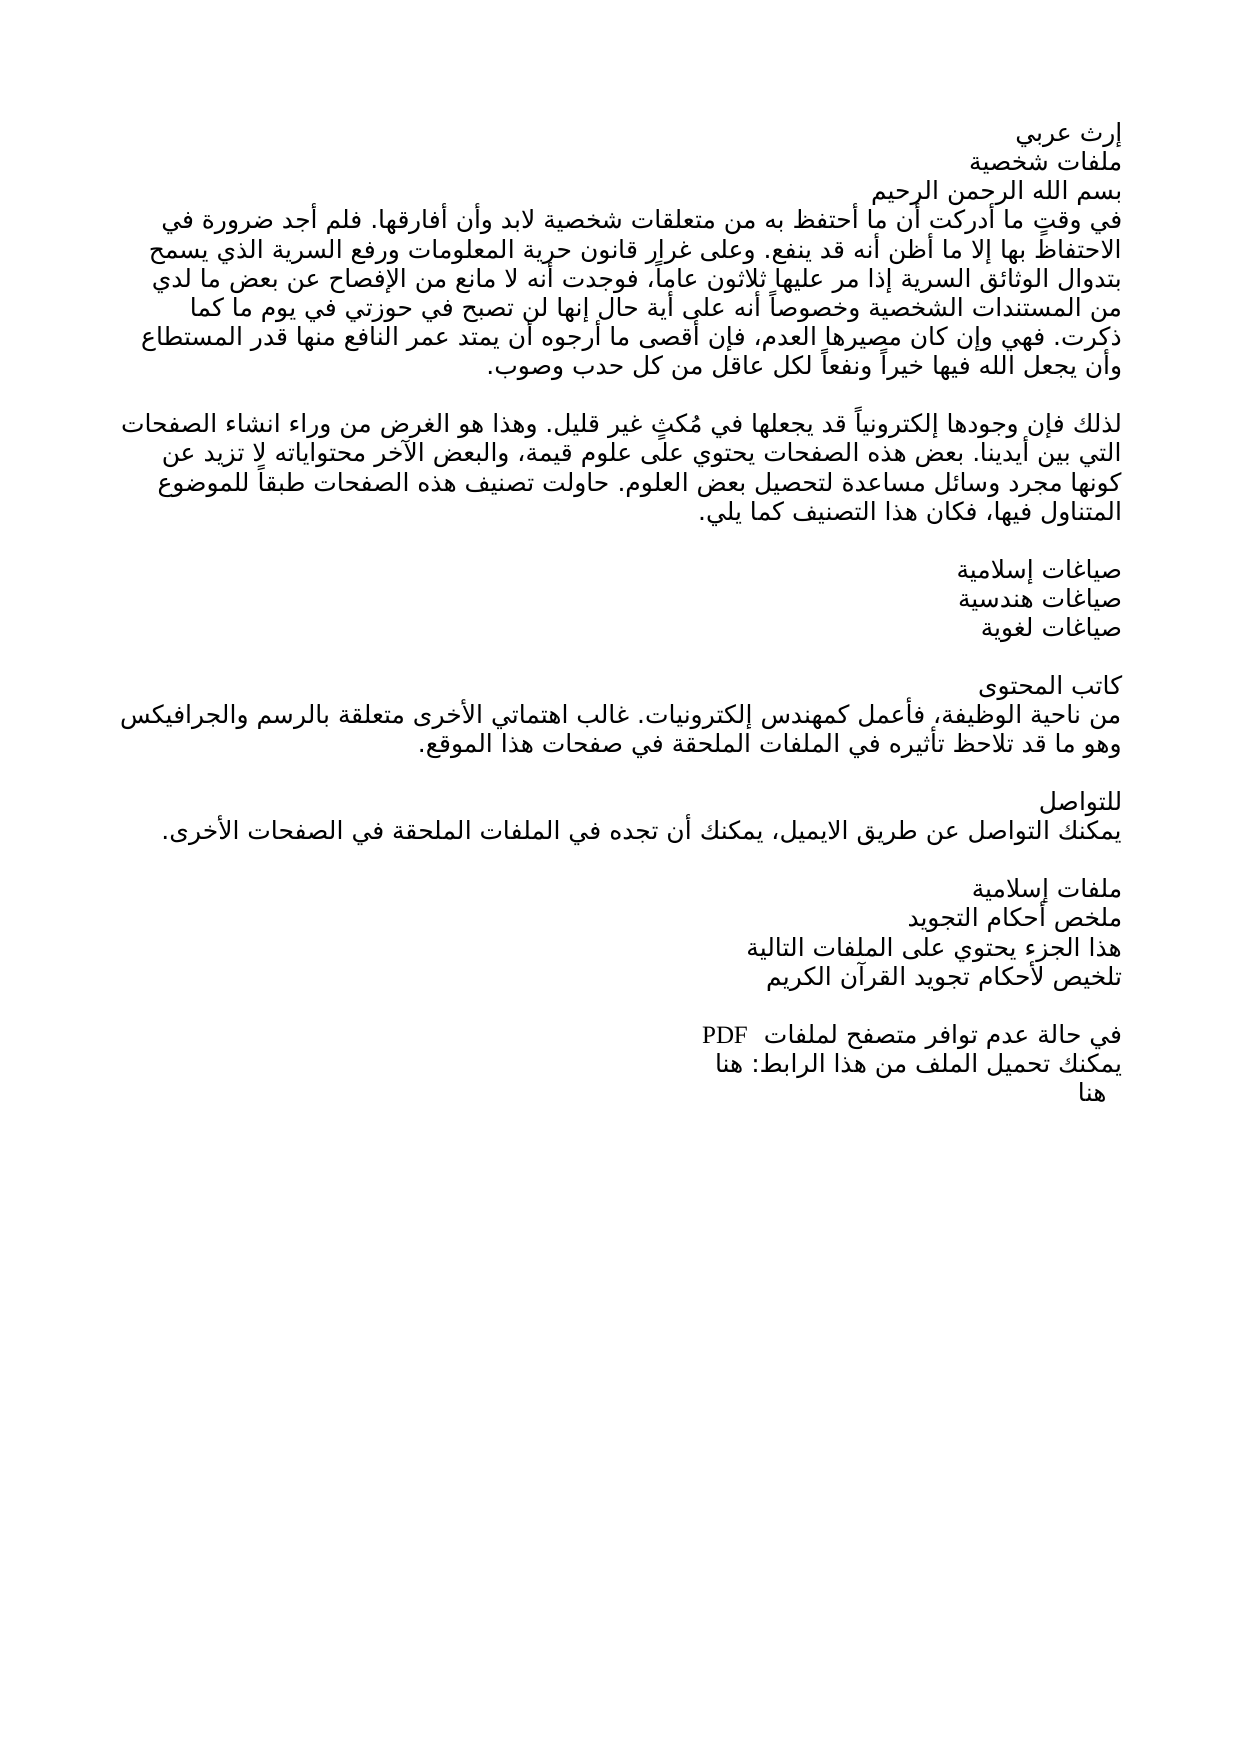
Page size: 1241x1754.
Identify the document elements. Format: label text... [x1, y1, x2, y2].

text صياغات إسلامية [118, 555, 1122, 584]
text ملفات إسلامية [118, 874, 1122, 903]
text ملفات شخصية [118, 147, 1122, 176]
text تلخيص لأحكام تجويد القرآن الكريم [118, 962, 1122, 991]
text كاتب المحتوى [118, 671, 1122, 700]
text ملخص أحكام التجويد [118, 903, 1122, 933]
text يمكنك التواصل عن طريق الايميل، يمكنك أن تجده في الملفات الملحقة في الصفحات الأخرى. [118, 816, 1122, 846]
text صياغات هندسية [118, 584, 1122, 613]
text إرث عربي [118, 118, 1122, 147]
text للتواصل [118, 787, 1122, 816]
text هذا الجزء يحتوي على الملفات التالية [118, 933, 1122, 962]
text بسم الله الرحمن الرحيم [118, 176, 1122, 206]
text في حالة عدم توافر متصفح لملفات PDF [118, 1020, 1122, 1049]
text لذلك فإن وجودها إلكترونياً قد يجعلها في مُكثٍ غير قليل. وهذا هو الغرض من وراء انشاء الصفحات التي بين أيدينا. بعض هذه الصفحات يحتوي على علوم قيمة، والبعض الآخر محتواياته لا تزيد عن كونها مجرد وسائل مساعدة لتحصيل بعض العلوم. حاولت تصنيف هذه الصفحات طبقاً للموضوع المتناول فيها، فكان هذا التصنيف كما يلي. [118, 409, 1122, 526]
text في وقتٍ ما أدركت أن ما أحتفظ به من متعلقات شخصية لابد وأن أفارقها. فلم أجد ضرورة في الاحتفاظ بها إلا ما أظن أنه قد ينفع. وعلى غرار قانون حرية المعلومات ورفع السرية الذي يسمح بتدوال الوثائق السرية إذا مر عليها ثلاثون عاماً، فوجدت أنه لا مانع من الإفصاح عن بعض ما لدي من المستندات الشخصية وخصوصاً أنه على أية حال إنها لن تصبح في حوزتي في يوم ما كما ذكرت. فهي وإن كان مصيرها العدم، فإن أقصى ما أرجوه أن يمتد عمر النافع منها قدر المستطاع وأن يجعل الله فيها خيراً ونفعاً لكل عاقل من كل حدب وصوب. [118, 206, 1122, 381]
text هنا [118, 1078, 1122, 1107]
text يمكنك تحميل الملف من هذا الرابط: هنا [118, 1049, 1122, 1078]
text من ناحية الوظيفة، فأعمل كمهندس إلكترونيات. غالب اهتماتي الأخرى متعلقة بالرسم والجرافيكس وهو ما قد تلاحظ تأثيره في الملفات الملحقة في صفحات هذا الموقع. [118, 700, 1122, 758]
text صياغات لغوية [118, 613, 1122, 642]
